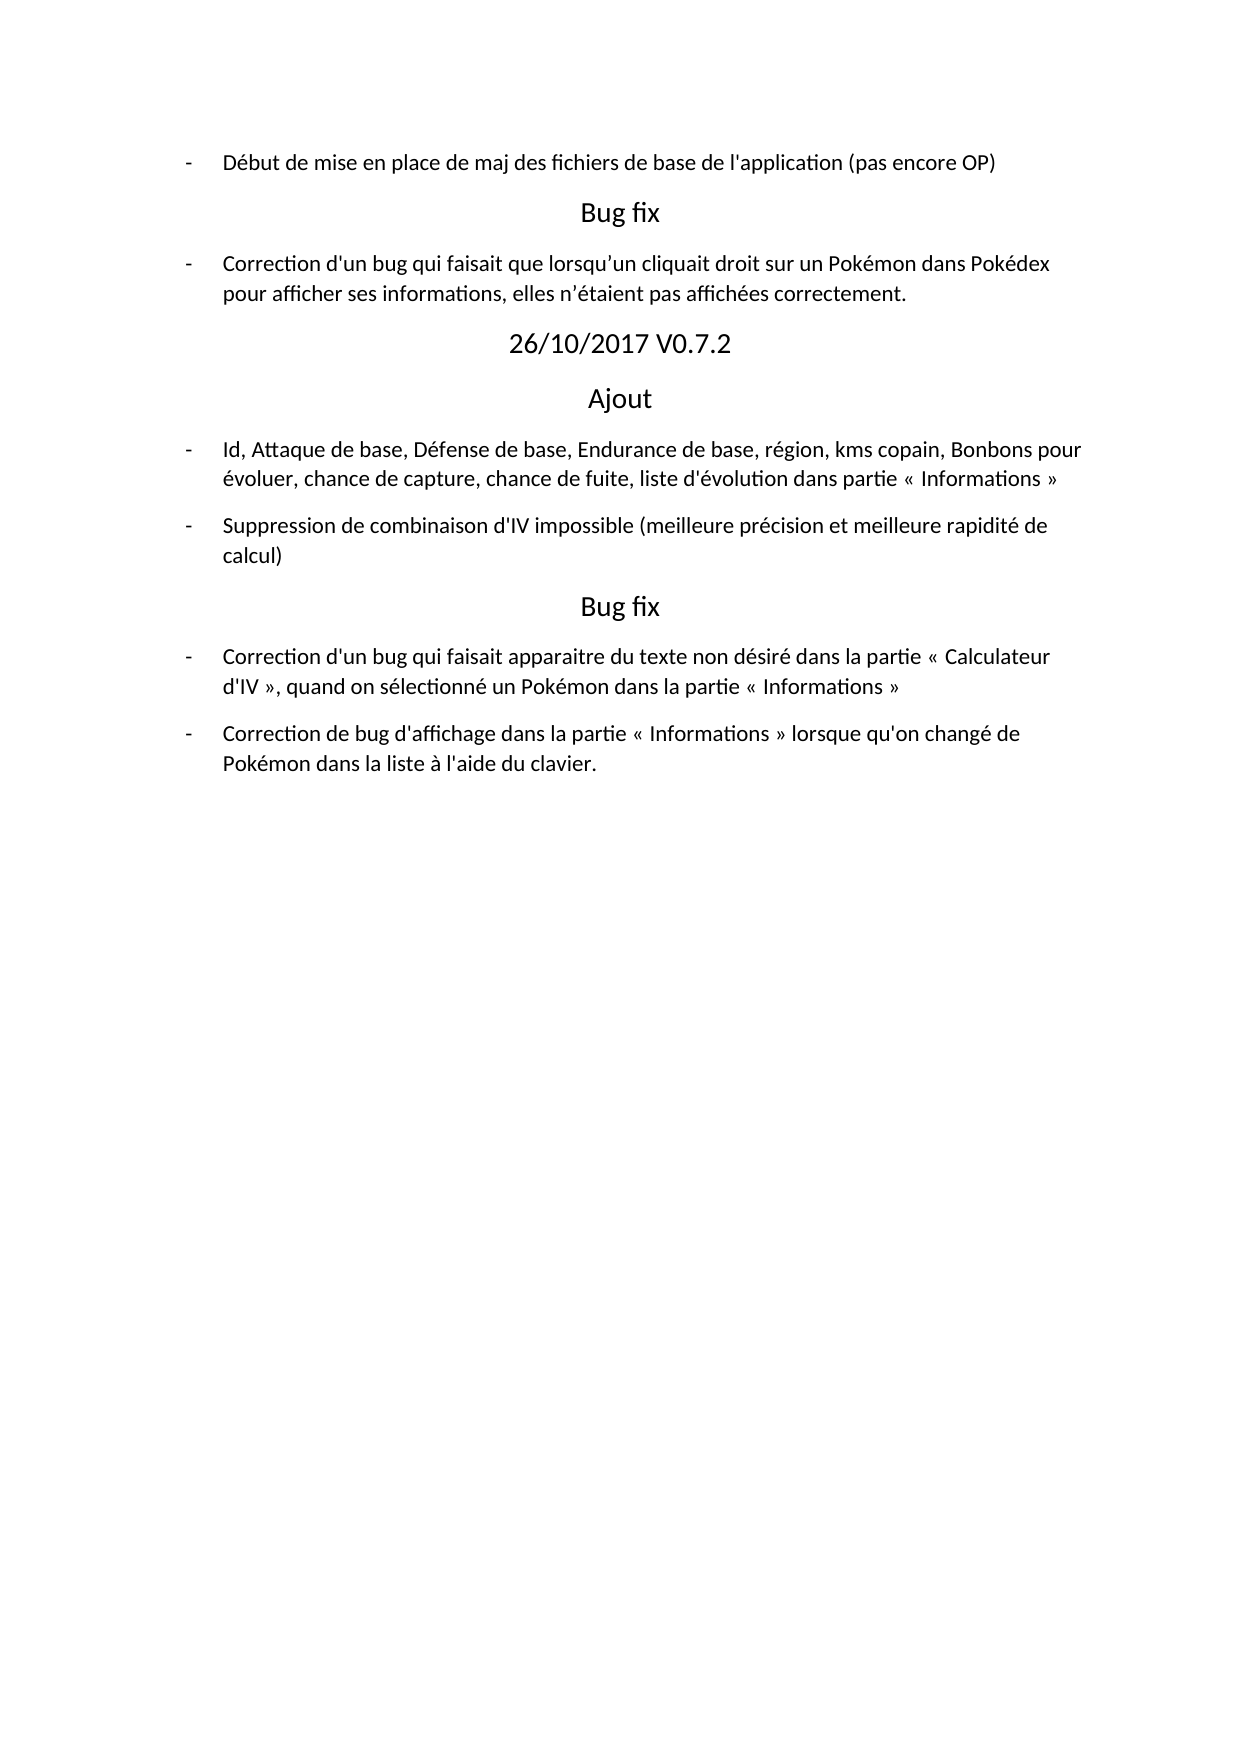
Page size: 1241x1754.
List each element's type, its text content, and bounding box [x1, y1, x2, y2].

text 26/10/2017 V0.7.2 [148, 325, 1093, 361]
list Suppression de combinaison d'IV impossible (meilleure précision et meilleure rapidité de calcul) [185, 511, 1093, 569]
list Début de mise en place de maj des fichiers de base de l'application (pas encore OP) [185, 148, 1093, 176]
text Bug fix [148, 588, 1093, 623]
list Correction d'un bug qui faisait apparaitre du texte non désiré dans la partie « Calculateur d'IV », quand on sélectionné un Pokémon dans la partie « Informations » [185, 642, 1093, 700]
list Correction d'un bug qui faisait que lorsqu’un cliquait droit sur un Pokémon dans Pokédex pour afficher ses informations, elles n’étaient pas affichées correctement. [185, 249, 1093, 307]
text Ajout [148, 380, 1093, 416]
list Id, Attaque de base, Défense de base, Endurance de base, région, kms copain, Bonbons pour évoluer, chance de capture, chance de fuite, liste d'évolution dans partie « Informations » [185, 435, 1093, 493]
list Correction de bug d'affichage dans la partie « Informations » lorsque qu'on changé de Pokémon dans la liste à l'aide du clavier. [185, 719, 1093, 777]
text Bug fix [148, 194, 1093, 230]
